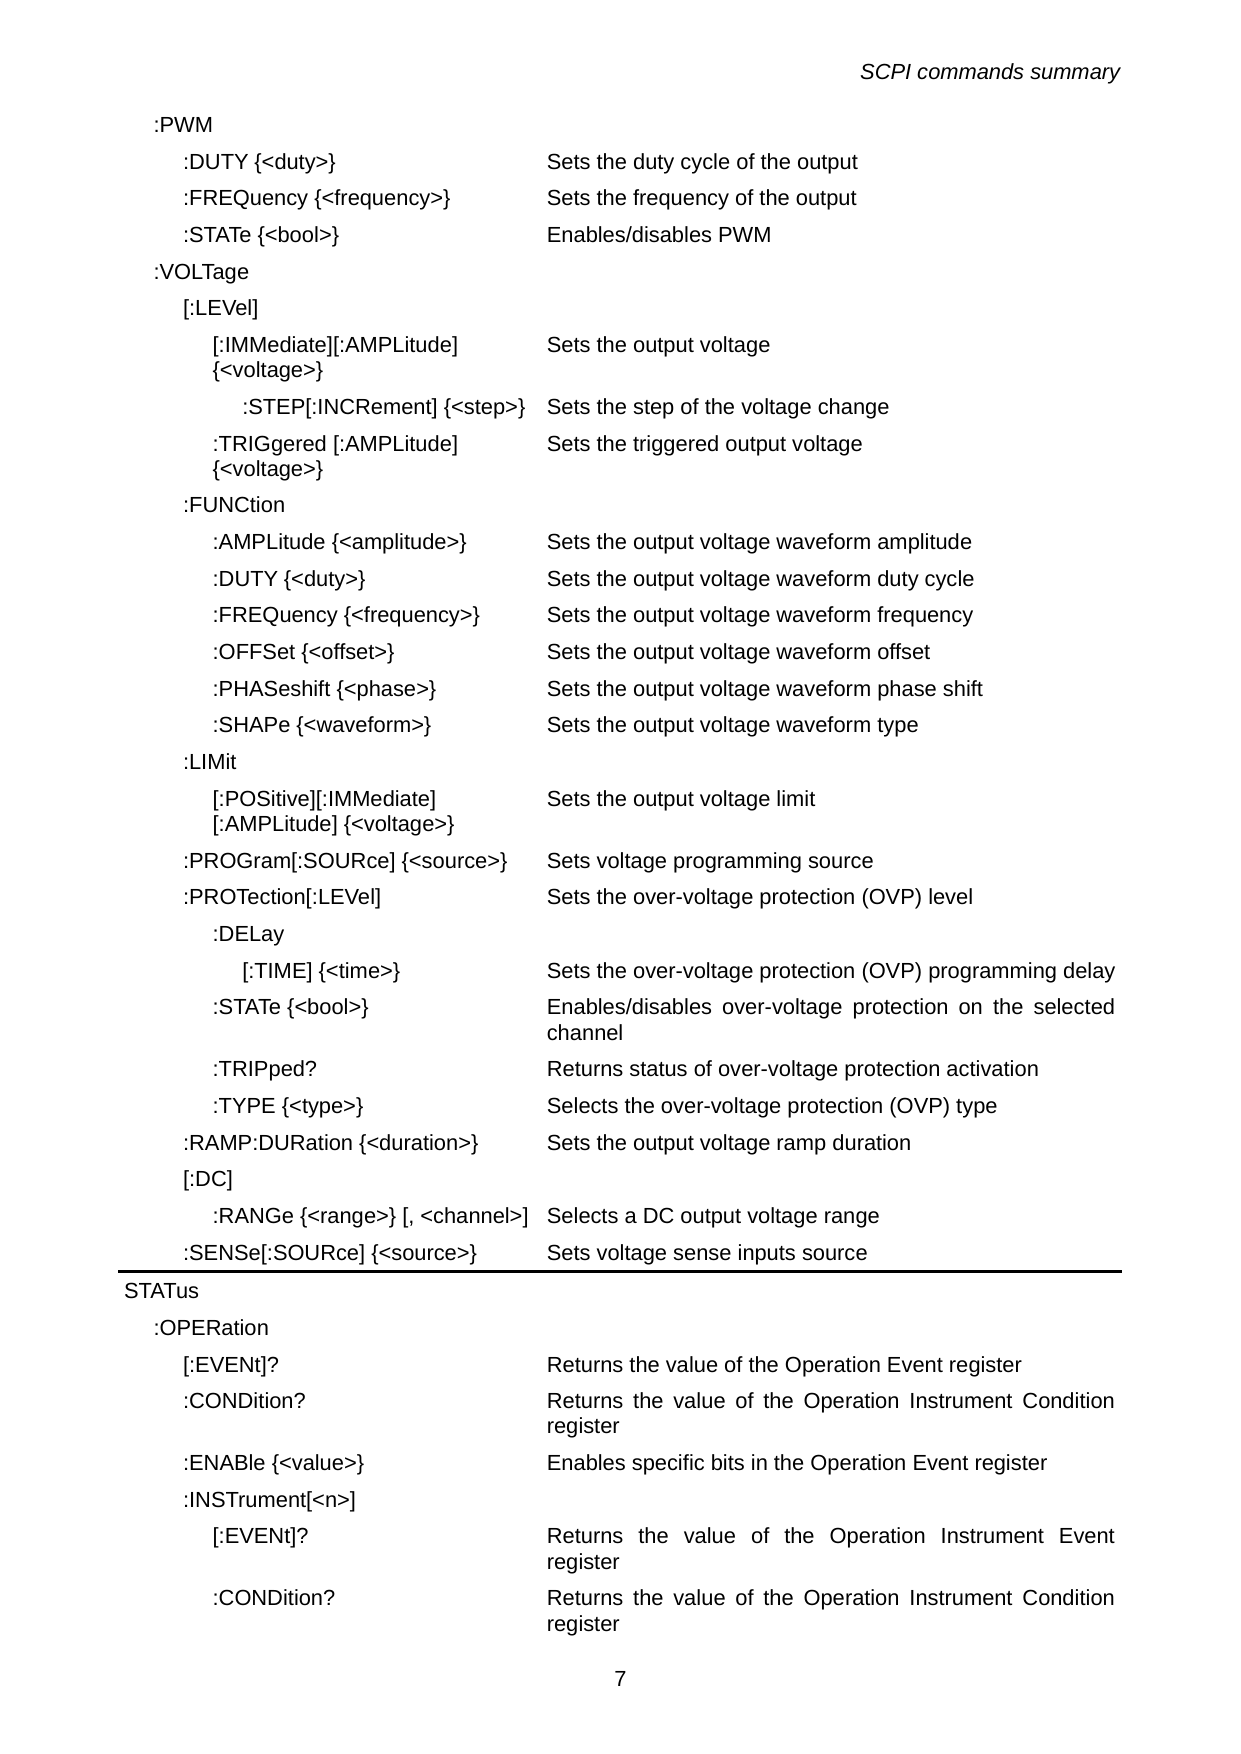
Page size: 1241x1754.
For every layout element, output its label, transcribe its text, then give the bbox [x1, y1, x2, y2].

table_cell Returns the value of the Operation Instrument Event register [541, 1518, 1122, 1579]
table_cell Returns status of over-voltage protection activation [541, 1050, 1122, 1087]
table_cell [:DC] [118, 1160, 541, 1197]
table_cell Sets voltage sense inputs source [541, 1234, 1122, 1270]
table_cell Sets the frequency of the output [541, 180, 1122, 216]
table_cell Enables/disables PWM [541, 216, 1122, 253]
table_cell :ENABle {<value>} [118, 1444, 541, 1481]
table_cell :PWM [118, 106, 541, 143]
table_cell [541, 253, 1122, 289]
table_cell Sets the output voltage waveform frequency [541, 597, 1122, 633]
table_header STATus [118, 1273, 541, 1309]
table_cell [:TIME] {<time>} [118, 952, 541, 988]
table_header [541, 1273, 1122, 1309]
table_cell Returns the value of the Operation Event register [541, 1346, 1122, 1382]
table_cell :VOLTage [118, 253, 541, 289]
table_cell :RAMP:DURation {<duration>} [118, 1124, 541, 1160]
table_cell Sets the output voltage waveform offset [541, 633, 1122, 670]
table_cell :FUNCtion [118, 487, 541, 523]
table_cell Sets the step of the voltage change [541, 388, 1122, 425]
table_cell :DUTY {<duty>} [118, 143, 541, 179]
table_cell [541, 487, 1122, 523]
table_cell [541, 106, 1122, 143]
table_cell [541, 1160, 1122, 1197]
table_cell Sets voltage programming source [541, 842, 1122, 878]
table_cell Enables specific bits in the Operation Event register [541, 1444, 1122, 1481]
table_cell Sets the output voltage waveform type [541, 707, 1122, 743]
table_cell :CONDition? [118, 1383, 541, 1444]
table_cell [541, 1481, 1122, 1518]
table_cell :INSTrument[<n>] [118, 1481, 541, 1518]
table_cell Sets the output voltage ramp duration [541, 1124, 1122, 1160]
table_cell :FREQuency {<frequency>} [118, 597, 541, 633]
table_cell [:EVENt]? [118, 1518, 541, 1579]
table_cell :SHAPe {<waveform>} [118, 707, 541, 743]
table_cell [:POSitive][:IMMediate][:AMPLitude] {<voltage>} [118, 780, 541, 842]
table_cell [541, 1309, 1122, 1346]
table_cell :STATe {<bool>} [118, 216, 541, 253]
table_cell Sets the over-voltage protection (OVP) level [541, 879, 1122, 915]
table_cell :PROGram[:SOURce] {<source>} [118, 842, 541, 878]
table_cell :STATe {<bool>} [118, 989, 541, 1050]
table_cell :FREQuency {<frequency>} [118, 180, 541, 216]
table_cell Returns the value of the Operation Instrument Condition register [541, 1580, 1122, 1641]
table_cell Sets the triggered output voltage [541, 425, 1122, 487]
table_cell :TRIGgered [:AMPLitude] {<voltage>} [118, 425, 541, 487]
table_cell :PHASeshift {<phase>} [118, 670, 541, 707]
table_cell Sets the over-voltage protection (OVP) programming delay [541, 952, 1122, 988]
table_cell [:LEVel] [118, 290, 541, 326]
table_cell [541, 290, 1122, 326]
table_cell Selects a DC output voltage range [541, 1197, 1122, 1234]
table_cell Sets the output voltage waveform phase shift [541, 670, 1122, 707]
table_cell :TRIPped? [118, 1050, 541, 1087]
table_cell :OPERation [118, 1309, 541, 1346]
table_cell :SENSe[:SOURce] {<source>} [118, 1234, 541, 1270]
table_cell :TYPE {<type>} [118, 1087, 541, 1124]
table_cell Returns the value of the Operation Instrument Condition register [541, 1383, 1122, 1444]
table_cell Sets the output voltage [541, 326, 1122, 388]
table_cell Enables/disables over-voltage protection on the selected channel [541, 989, 1122, 1050]
table_cell [541, 743, 1122, 780]
table_cell Sets the output voltage waveform duty cycle [541, 560, 1122, 597]
table_cell :LIMit [118, 743, 541, 780]
table_cell Sets the output voltage limit [541, 780, 1122, 842]
table_cell :CONDition? [118, 1580, 541, 1641]
table_cell [:IMMediate][:AMPLitude] {<voltage>} [118, 326, 541, 388]
table_cell [:EVENt]? [118, 1346, 541, 1382]
table_cell :AMPLitude {<amplitude>} [118, 523, 541, 560]
table_cell :STEP[:INCRement] {<step>} [118, 388, 541, 425]
table_cell :RANGe {<range>} [, <channel>] [118, 1197, 541, 1234]
table_cell :OFFSet {<offset>} [118, 633, 541, 670]
table_cell Sets the duty cycle of the output [541, 143, 1122, 179]
table_cell :PROTection[:LEVel] [118, 879, 541, 915]
table_cell Sets the output voltage waveform amplitude [541, 523, 1122, 560]
table_cell Selects the over-voltage protection (OVP) type [541, 1087, 1122, 1124]
table_cell [541, 915, 1122, 952]
table_cell :DUTY {<duty>} [118, 560, 541, 597]
table_cell :DELay [118, 915, 541, 952]
